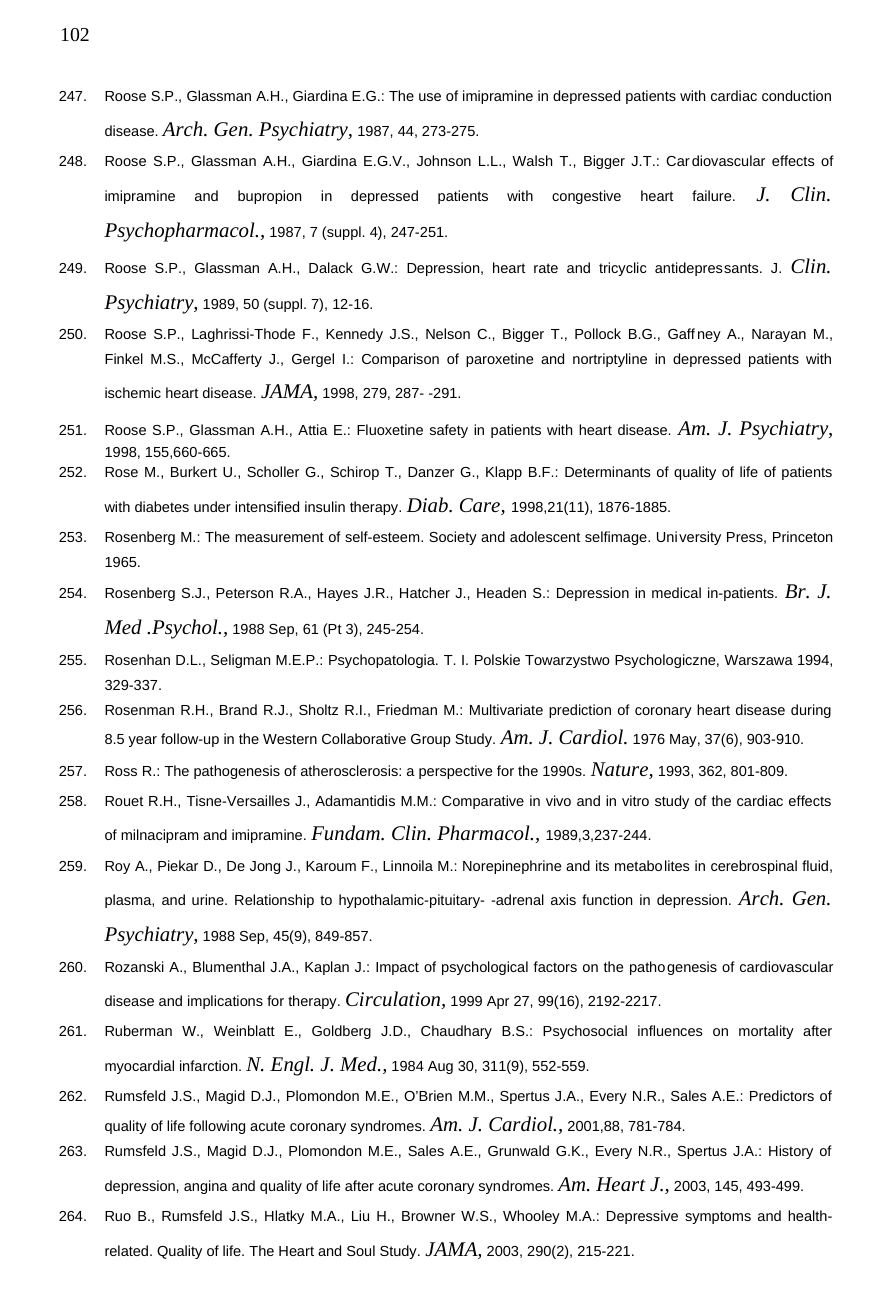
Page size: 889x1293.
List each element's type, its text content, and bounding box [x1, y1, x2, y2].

list Rumsfeld J.S., Magid D.J., Plomondon M.E., Sales A.E., Grunwald G.K., Every N.R., Spertus J.A.: History of depression, angina and quality of life after acute coronary syn­dromes. Am. Heart J., 2003, 145, 493-499. [58, 1143, 833, 1196]
list Roose S.P., Glassman A.H., Dalack G.W.: Depression, heart rate and tricyclic antidepres­sants. J. Clin. Psychiatry, 1989, 50 (suppl. 7), 12-16. [58, 253, 833, 314]
list Roy A., Piekar D., De Jong J., Karoum F., Linnoila M.: Norepinephrine and its metabo­lites in cerebrospinal fluid, plasma, and urine. Relationship to hypothalamic-pituitary- -adrenal axis function in depression. Arch. Gen. Psychiatry, 1988 Sep, 45(9), 849-857. [58, 857, 833, 946]
list Roose S.P., Glassman A.H., Attia E.: Fluoxetine safety in patients with heart disease. Am. J. Psychiatry, 1998, 155,660-665. [58, 416, 833, 460]
list Rumsfeld J.S., Magid D.J., Plomondon M.E., O’Brien M.M., Spertus J.A., Every N.R., Sales A.E.: Predictors of quality of life following acute coronary syndromes. Am. J. Car­diol., 2001,88, 781-784. [58, 1088, 833, 1136]
list Rouet R.H., Tisne-Versailles J., Adamantidis M.M.: Comparative in vivo and in vitro study of the cardiac effects of milnacipram and imipramine. Fundam. Clin. Pharmacol., 1989,3,237-244. [58, 793, 833, 845]
list Ross R.: The pathogenesis of atherosclerosis: a perspective for the 1990s. Nature, 1993, 362, 801-809. [58, 757, 833, 781]
list Rosenberg S.J., Peterson R.A., Hayes J.R., Hatcher J., Headen S.: Depression in medical in-patients. Br. J. Med .Psychol., 1988 Sep, 61 (Pt 3), 245-254. [58, 579, 833, 639]
list Rozanski A., Blumenthal J.A., Kaplan J.: Impact of psychological factors on the patho­genesis of cardiovascular disease and implications for therapy. Circulation, 1999 Apr 27, 99(16), 2192-2217. [58, 958, 833, 1011]
list Roose S.P., Glassman A.H., Giardina E.G.: The use of imipramine in depressed patients with cardiac conduction disease. Arch. Gen. Psychiatry, 1987, 44, 273-275. [58, 88, 833, 141]
list Roose S.P., Glassman A.H., Giardina E.G.V., Johnson L.L., Walsh T., Bigger J.T.: Car­diovascular effects of imipramine and bupropion in depressed patients with congestive heart failure. J. Clin. Psychopharmacol., 1987, 7 (suppl. 4), 247-251. [58, 153, 833, 242]
list Rosenberg M.: The measurement of self-esteem. Society and adolescent selfimage. Uni­versity Press, Princeton 1965. [58, 529, 833, 571]
list Ruberman W., Weinblatt E., Goldberg J.D., Chaudhary B.S.: Psychosocial influences on mortality after myocardial infarction. N. Engl. J. Med., 1984 Aug 30, 311(9), 552-559. [58, 1023, 833, 1076]
list Rosenman R.H., Brand R.J., Sholtz R.I., Friedman M.: Multivariate prediction of coronary heart disease during 8.5 year follow-up in the Western Collaborative Group Study. Am. J. Cardiol. 1976 May, 37(6), 903-910. [58, 701, 833, 749]
list Roose S.P., Laghrissi-Thode F., Kennedy J.S., Nelson C., Bigger T., Pollock B.G., Gaff­ney A., Narayan M., Finkel M.S., McCafferty J., Gergel I.: Comparison of paroxetine and nortriptyline in depressed patients with ischemic heart disease. JAMA, 1998, 279, 287- -291. [58, 326, 833, 403]
text 102 [60, 23, 94, 46]
list Ruo B., Rumsfeld J.S., Hlatky M.A., Liu H., Browner W.S., Whooley M.A.: Depressive symptoms and health-related. Quality of life. The Heart and Soul Study. JAMA, 2003, 290(2), 215-221. [58, 1208, 833, 1261]
list Rose M., Burkert U., Scholler G., Schirop T., Danzer G., Klapp B.F.: Determinants of quality of life of patients with diabetes under intensified insulin therapy. Diab. Care, 1998,21(11), 1876-1885. [58, 464, 833, 517]
list Rosenhan D.L., Seligman M.E.P.: Psychopatologia. T. I. Polskie Towarzystwo Psycholo­giczne, Warszawa 1994, 329-337. [58, 651, 833, 693]
